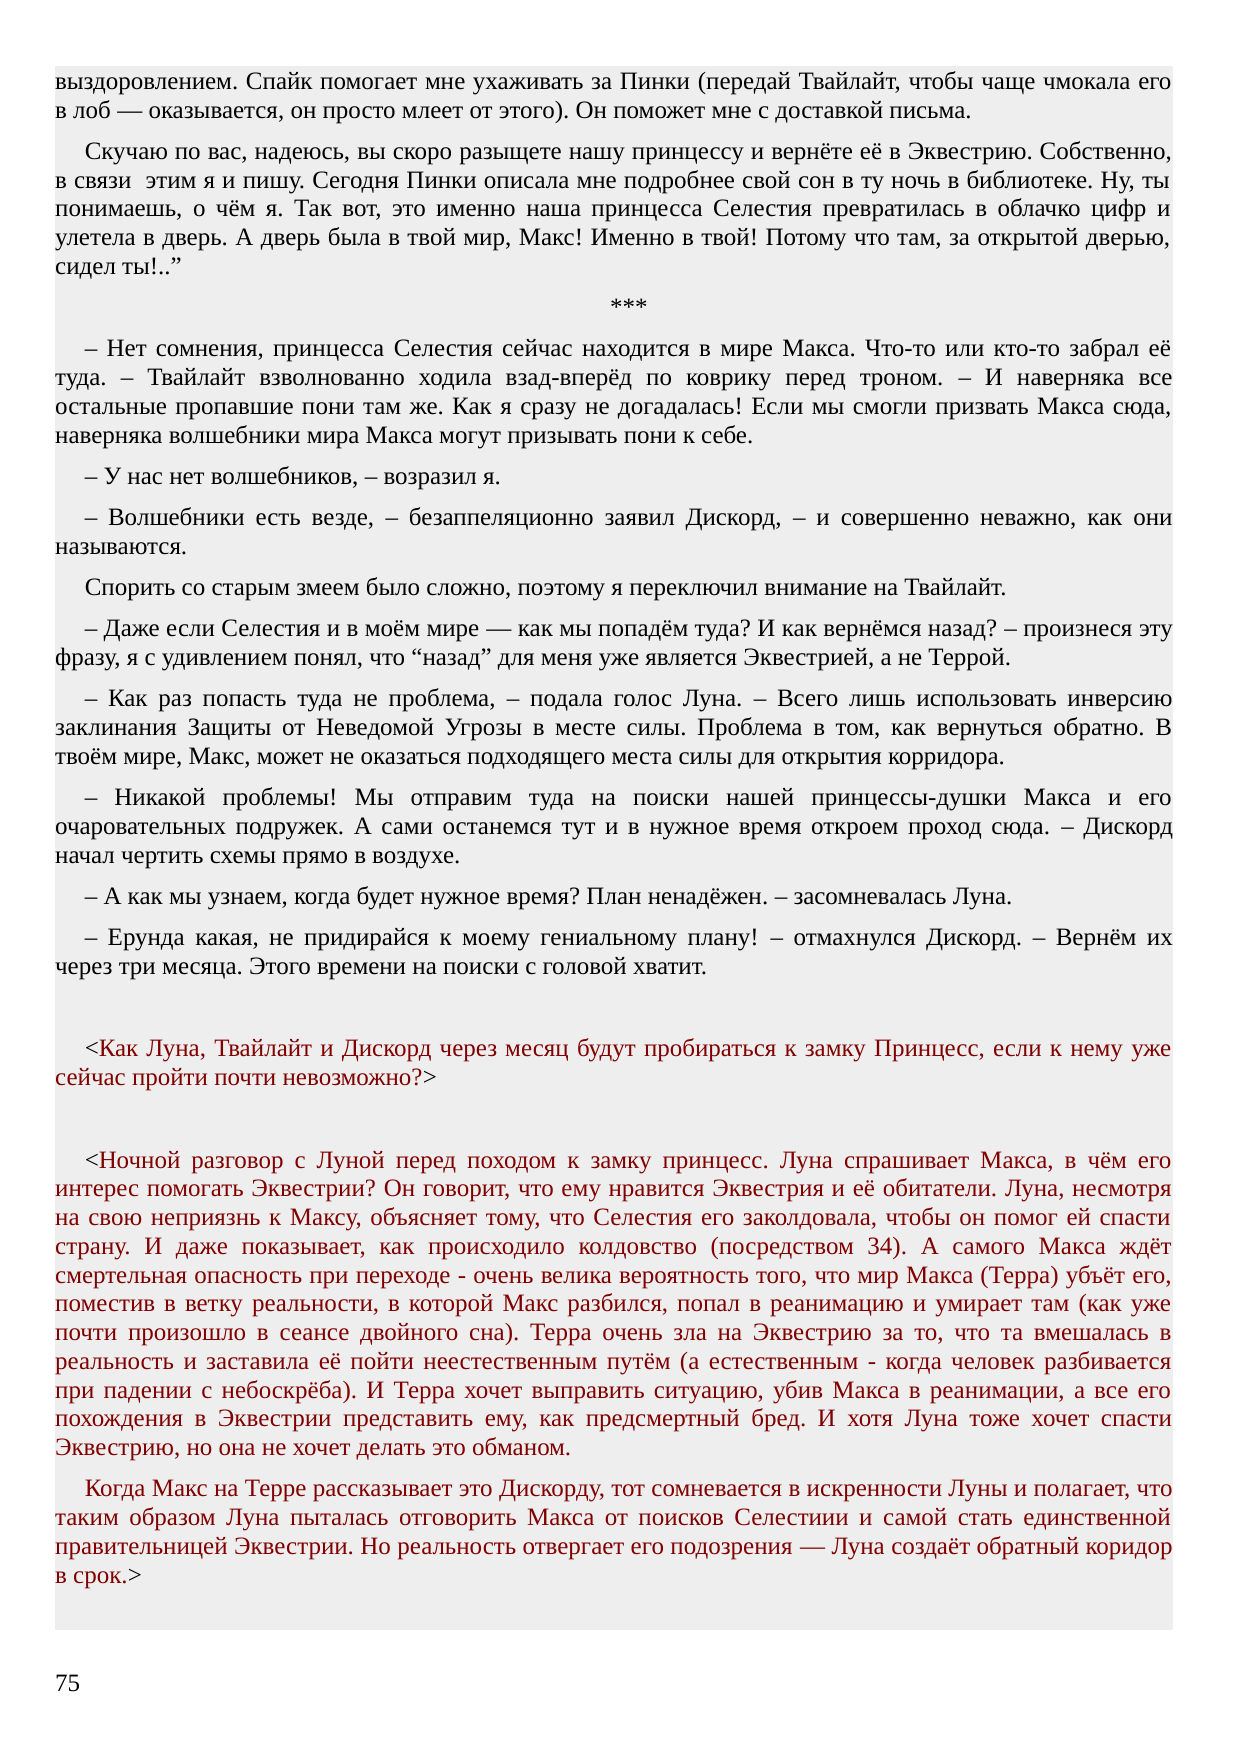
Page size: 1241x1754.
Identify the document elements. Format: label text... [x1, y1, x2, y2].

text – Никакой проблемы! Мы отправим туда на поиски нашей принцессы-душки Макса и его очаровательных подружек. А сами останемся тут и в нужное время откроем проход сюда. – Дискорд начал чертить схемы прямо в воздухе. [55, 782, 1173, 868]
text – Как раз попасть туда не проблема, – подала голос Луна. – Всего лишь использовать инверсию заклинания Защиты от Неведомой Угрозы в месте силы. Проблема в том, как вернуться обратно. В твоём мире, Макс, может не оказаться подходящего места силы для открытия корридора. [55, 683, 1173, 770]
text – Даже если Селестия и в моём мире — как мы попадём туда? И как вернёмся назад? – произнеся эту фразу, я с удивлением понял, что “назад” для меня уже является Эквестрией, а не Террой. [55, 613, 1173, 671]
text – Нет сомнения, принцесса Селестия сейчас находится в мире Макса. Что-то или кто-то забрал её туда. – Твайлайт взволнованно ходила взад-вперёд по коврику перед троном. – И наверняка все остальные пропавшие пони там же. Как я сразу не догадалась! Если мы смогли призвать Макса сюда, наверняка волшебники мира Макса могут призывать пони к себе. [55, 333, 1173, 448]
text – Ерунда какая, не придирайся к моему гениальному плану! – отмахнулся Дискорд. – Вернём их через три месяца. Этого времени на поиски с головой хватит. [55, 922, 1173, 980]
text <Ночной разговор с Луной перед походом к замку принцесс. Луна спрашивает Макса, в чём его интерес помогать Эквестрии? Он говорит, что ему нравится Эквестрия и её обитатели. Луна, несмотря на свою неприязнь к Максу, объясняет тому, что Селестия его заколдовала, чтобы он помог ей спасти страну. И даже показывает, как происходило колдовство (посредством 34). А самого Макса ждёт смертельная опасность при переходе - очень велика вероятность того, что мир Макса (Терра) убъёт его, поместив в ветку реальности, в которой Макс разбился, попал в реанимацию и умирает там (как уже почти произошло в сеансе двойного сна). Терра очень зла на Эквестрию за то, что та вмешалась в реальность и заставила её пойти неестественным путём (а естественным - когда человек разбивается при падении с небоскрёба). И Терра хочет выправить ситуацию, убив Макса в реанимации, а все его похождения в Эквестрии представить ему, как предсмертный бред. И хотя Луна тоже хочет спасти Эквестрию, но она не хочет делать это обманом. [55, 1145, 1173, 1461]
text – У нас нет волшебников, – возразил я. [55, 461, 1173, 490]
text *** [55, 292, 1173, 321]
text Когда Макс на Терре рассказывает это Дискорду, тот сомневается в искренности Луны и полагает, что таким образом Луна пыталась отговорить Макса от поисков Селестиии и самой стать единственной правительницей Эквестрии. Но реальность отвергает его подозрения — Луна создаёт обратный коридор в срок.> [55, 1473, 1173, 1588]
text – А как мы узнаем, когда будет нужное время? План ненадёжен. – засомневалась Луна. [55, 881, 1173, 910]
text – Волшебники есть везде, – безаппеляционно заявил Дискорд, – и совершенно неважно, как они называются. [55, 502, 1173, 560]
text <Как Луна, Твайлайт и Дискорд через месяц будут пробираться к замку Принцесс, если к нему уже сейчас пройти почти невозможно?> [55, 1033, 1173, 1091]
text выздоровлением. Спайк помогает мне ухаживать за Пинки (передай Твайлайт, чтобы чаще чмокала его в лоб — оказывается, он просто млеет от этого). Он поможет мне с доставкой письма. [55, 66, 1173, 123]
text Скучаю по вас, надеюсь, вы скоро разыщете нашу принцессу и вернёте её в Эквестрию. Собственно, в связи этим я и пишу. Сегодня Пинки описала мне подробнее свой сон в ту ночь в библиотеке. Ну, ты понимаешь, о чём я. Так вот, это именно наша принцесса Селестия превратилась в облачко цифр и улетела в дверь. А дверь была в твой мир, Макс! Именно в твой! Потому что там, за открытой дверью, сидел ты!..” [55, 136, 1173, 280]
text Спорить со старым змеем было сложно, поэтому я переключил внимание на Твайлайт. [55, 572, 1173, 601]
